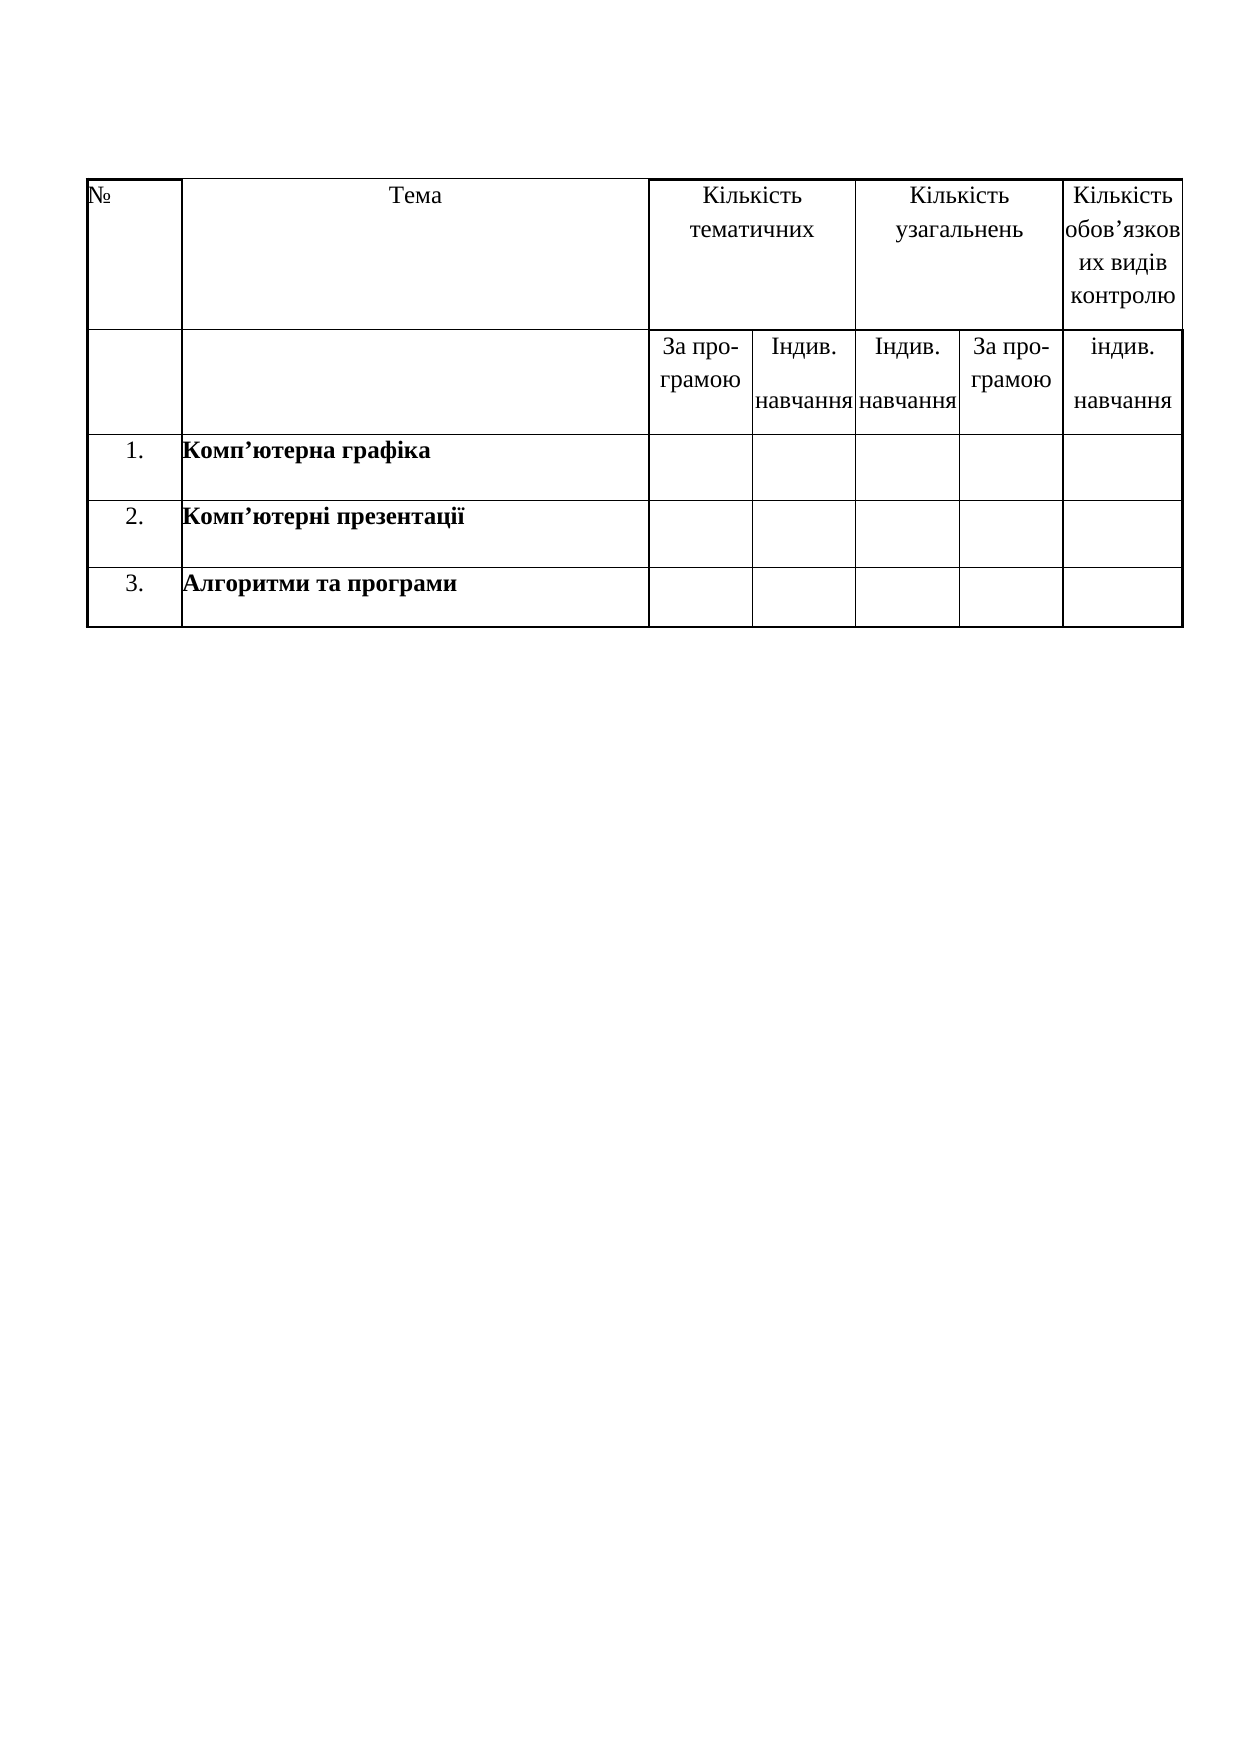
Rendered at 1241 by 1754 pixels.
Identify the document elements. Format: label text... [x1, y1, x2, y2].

table_header № [89, 181, 181, 329]
table_cell [753, 435, 855, 500]
table_cell Алгоритми та програми [183, 568, 648, 626]
table_cell [856, 501, 959, 567]
table_cell [856, 435, 959, 500]
table_cell 3. [89, 568, 181, 626]
table_cell [753, 501, 855, 567]
table_cell індив. навчання [1064, 331, 1181, 434]
table_cell [856, 568, 959, 626]
table_cell [89, 330, 181, 434]
table_cell [183, 330, 648, 434]
table_cell [650, 435, 752, 500]
table_cell Комп’ютерні презентації [183, 501, 648, 567]
table_cell [650, 568, 752, 626]
table_cell [960, 568, 1062, 626]
table_cell [1064, 568, 1181, 626]
table_cell [1064, 501, 1181, 567]
table_cell [753, 568, 855, 626]
table_header Кількість тематичних [650, 181, 855, 329]
table_cell 2. [89, 501, 181, 567]
table_cell Індив. навчання [856, 331, 959, 434]
table_cell За про-грамою [650, 331, 752, 434]
table_header Тема [183, 179, 648, 329]
table_cell [650, 501, 752, 567]
table_cell [960, 435, 1062, 500]
table_cell [1064, 435, 1181, 500]
table_header Кількість узагальнень [856, 181, 1062, 329]
table_cell 1. [89, 435, 181, 500]
table_cell Індив. навчання [753, 331, 855, 434]
table_cell [960, 501, 1062, 567]
table_header Кількість обов’язкових видів контролю [1064, 181, 1182, 329]
table_cell За про-грамою [960, 331, 1062, 434]
table_cell Комп’ютерна графіка [183, 435, 648, 500]
